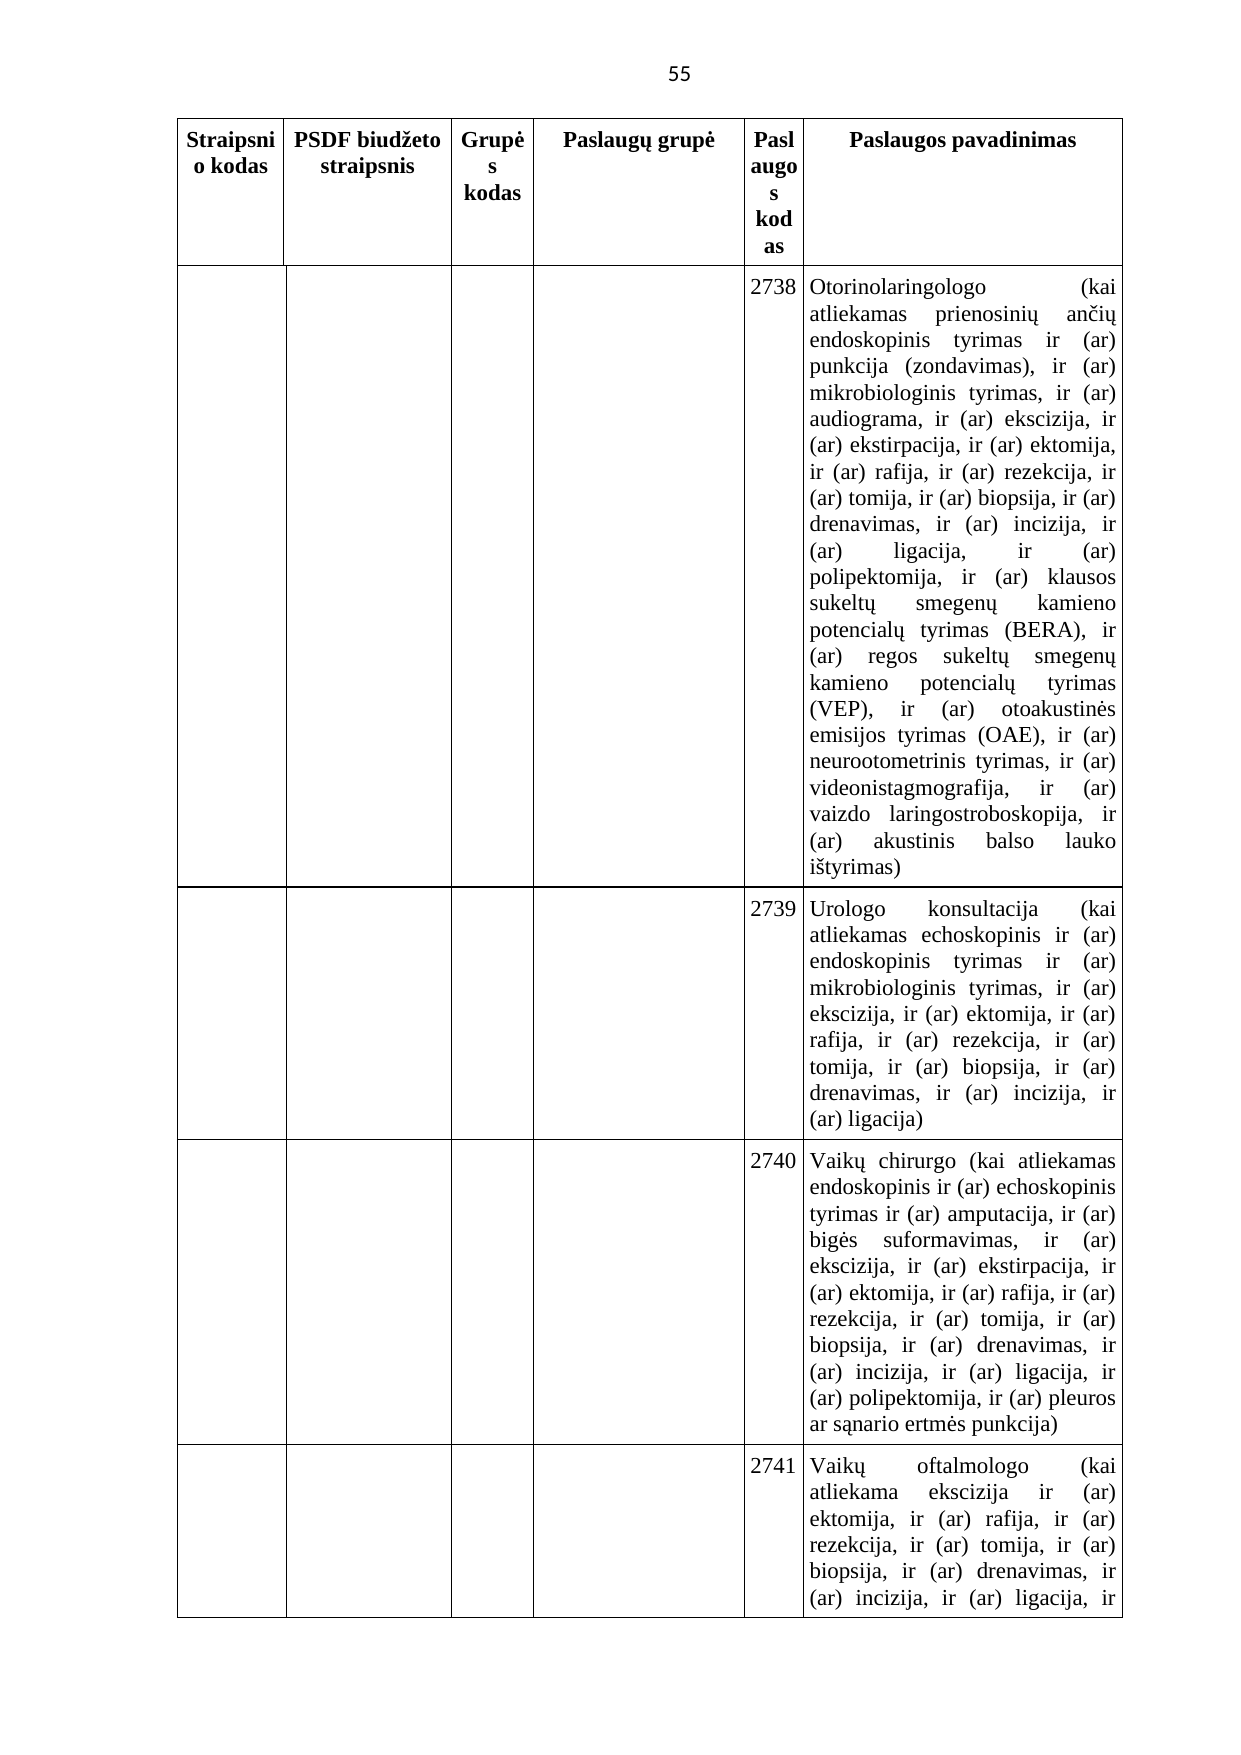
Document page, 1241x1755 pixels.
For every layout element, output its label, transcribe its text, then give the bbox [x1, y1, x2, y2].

table_cell Vaikų oftalmologo (kai atliekama ekscizija ir (ar) ektomija, ir (ar) rafija, ir (ar) rezekcija, ir (ar) tomija, ir (ar) biopsija, ir (ar) drenavimas, ir (ar) incizija, ir (ar) ligacija, ir [804, 1445, 1122, 1617]
table_cell [178, 1140, 286, 1444]
table_cell [287, 1140, 451, 1444]
table_cell [287, 1445, 451, 1617]
table_cell Urologo konsultacija (kai atliekamas echoskopinis ir (ar) endoskopinis tyrimas ir (ar) mikrobiologinis tyrimas, ir (ar) ekscizija, ir (ar) ektomija, ir (ar) rafija, ir (ar) rezekcija, ir (ar) tomija, ir (ar) biopsija, ir (ar) drenavimas, ir (ar) incizija, ir (ar) ligacija) [804, 888, 1122, 1139]
table_cell 2741 [745, 1445, 803, 1617]
table_cell [178, 266, 286, 886]
table_cell Vaikų chirurgo (kai atliekamas endoskopinis ir (ar) echoskopinis tyrimas ir (ar) amputacija, ir (ar) bigės suformavimas, ir (ar) ekscizija, ir (ar) ekstirpacija, ir (ar) ektomija, ir (ar) rafija, ir (ar) rezekcija, ir (ar) tomija, ir (ar) biopsija, ir (ar) drenavimas, ir (ar) incizija, ir (ar) ligacija, ir (ar) polipektomija, ir (ar) pleuros ar sąnario ertmės punkcija) [804, 1140, 1122, 1444]
table_cell [178, 1445, 286, 1617]
table_header Paslaugų grupė [534, 119, 744, 265]
table_cell [534, 266, 744, 886]
table_cell [452, 1445, 533, 1617]
table_cell [534, 1140, 744, 1444]
table_cell [534, 1445, 744, 1617]
table_cell [287, 888, 451, 1139]
table_cell [452, 266, 533, 886]
table_header Grupės kodas [452, 119, 533, 265]
table_cell [452, 888, 533, 1139]
table_header Straipsnio kodas [178, 119, 283, 265]
table_cell 2738 [745, 266, 803, 886]
table_header Paslaugos pavadinimas [804, 119, 1122, 265]
table_cell [178, 888, 286, 1139]
table_cell 2739 [745, 888, 803, 1139]
table_header Paslaugos kodas [745, 119, 803, 265]
table_cell Otorinolaringologo (kai atliekamas prienosinių ančių endoskopinis tyrimas ir (ar) punkcija (zondavimas), ir (ar) mikrobiologinis tyrimas, ir (ar) audiograma, ir (ar) ekscizija, ir (ar) ekstirpacija, ir (ar) ektomija, ir (ar) rafija, ir (ar) rezekcija, ir (ar) tomija, ir (ar) biopsija, ir (ar) drenavimas, ir (ar) incizija, ir (ar) ligacija, ir (ar) polipektomija, ir (ar) klausos sukeltų smegenų kamieno potencialų tyrimas (BERA), ir (ar) regos sukeltų smegenų kamieno potencialų tyrimas (VEP), ir (ar) otoakustinės emisijos tyrimas (OAE), ir (ar) neurootometrinis tyrimas, ir (ar) videonistagmografija, ir (ar) vaizdo laringostroboskopija, ir (ar) akustinis balso lauko ištyrimas) [804, 266, 1122, 886]
table_cell [287, 266, 451, 886]
table_cell [452, 1140, 533, 1444]
table_cell [534, 888, 744, 1139]
table_header PSDF biudžeto straipsnis [284, 119, 451, 265]
table_cell 2740 [745, 1140, 803, 1444]
